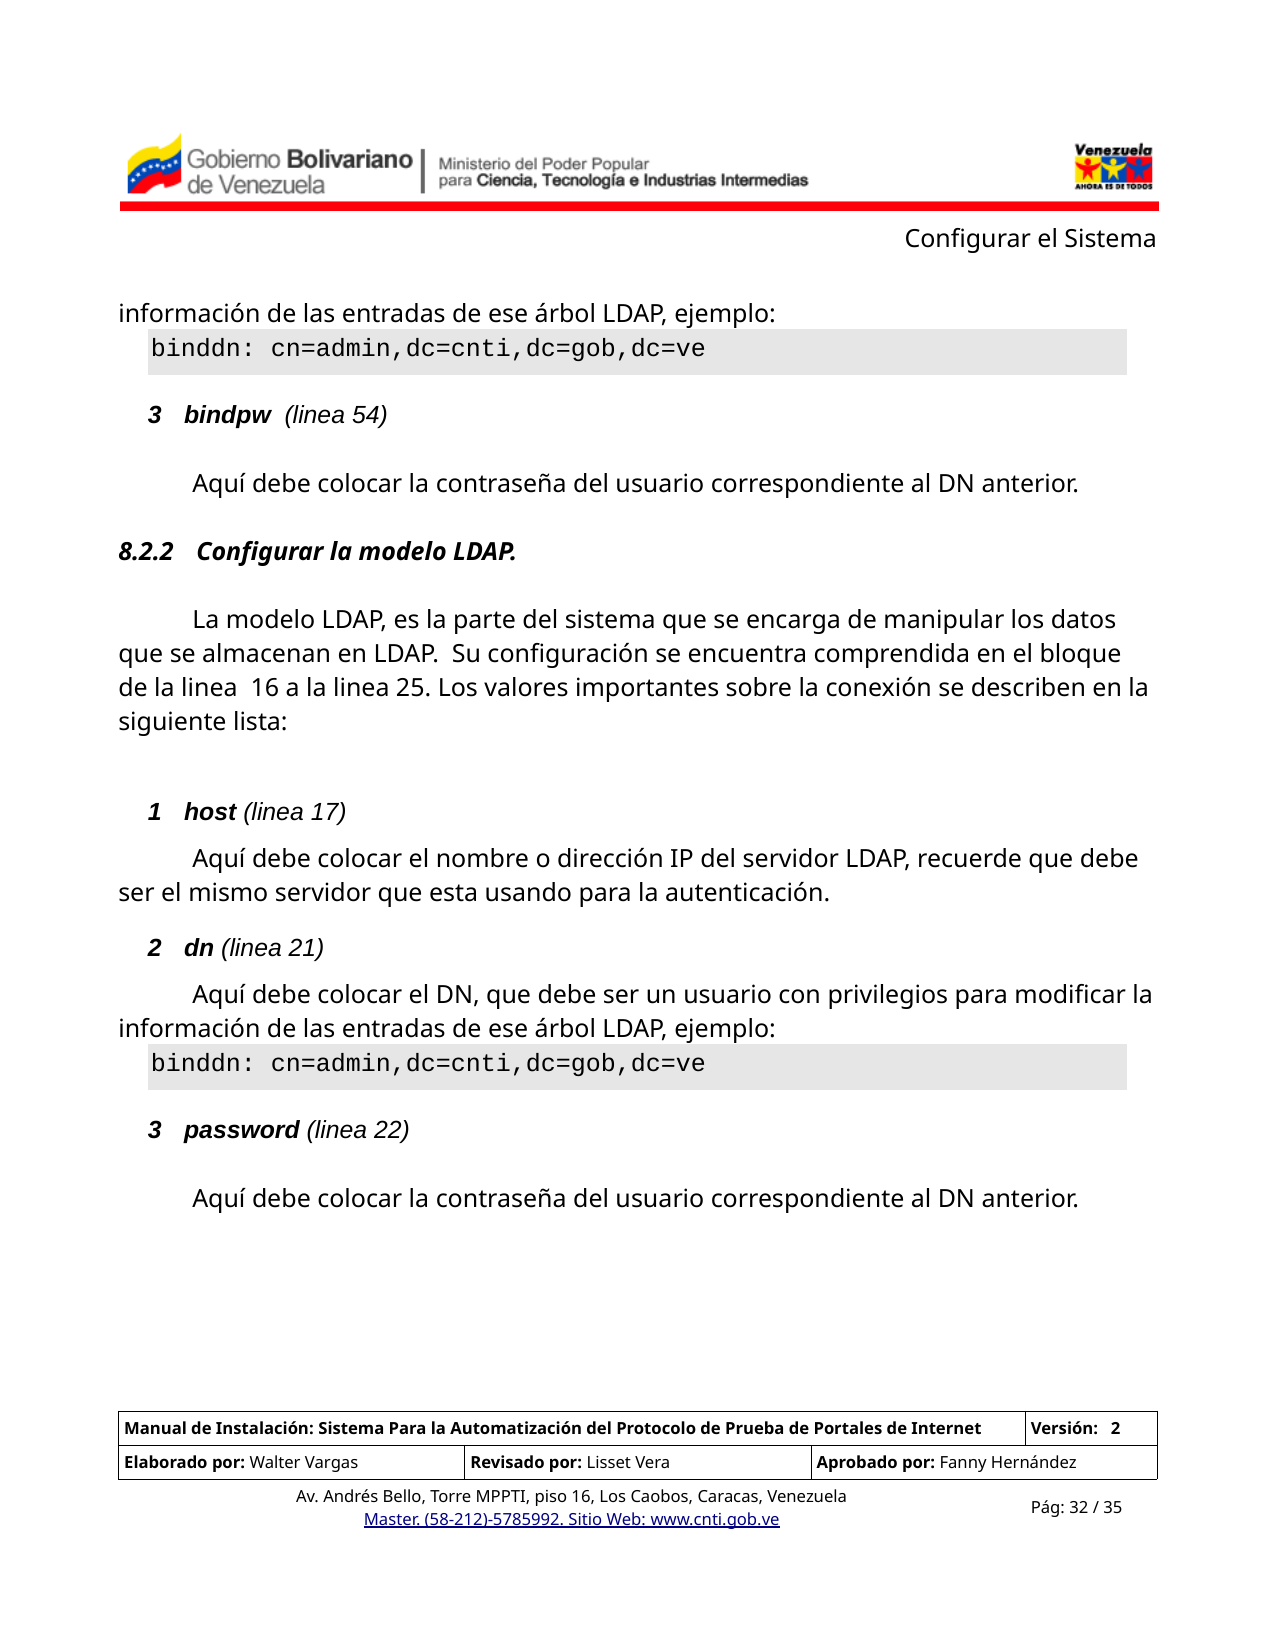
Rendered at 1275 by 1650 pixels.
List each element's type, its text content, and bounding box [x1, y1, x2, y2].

picture [120, 125, 1159, 211]
text La modelo LDAP, es la parte del sistema que se encarga de manipular los datos que se almacenan en LDAP. Su configuración se encuentra comprendida en el bloque de la linea 16 a la linea 25. Los valores importantes sobre la conexión se describen en la siguiente lista: [118, 585, 1157, 738]
text Aquí debe colocar el nombre o dirección IP del servidor LDAP, recuerde que debe ser el mismo servidor que esta usando para la autenticación. [118, 838, 1157, 908]
text información de las entradas de ese árbol LDAP, ejemplo: [118, 295, 1157, 329]
text Aquí debe colocar la contraseña del usuario correspondiente al DN anterior. [118, 441, 1157, 499]
subtitle host (linea 17) [148, 797, 1157, 826]
subtitle bindpw (linea 54) [148, 400, 1157, 428]
subtitle password (linea 22) [148, 1115, 1157, 1144]
text Aquí debe colocar la contraseña del usuario correspondiente al DN anterior. [118, 1156, 1157, 1215]
subtitle dn (linea 21) [148, 933, 1157, 962]
text binddn: cn=admin,dc=cnti,dc=gob,dc=ve [148, 329, 1127, 366]
text binddn: cn=admin,dc=cnti,dc=gob,dc=ve [148, 1044, 1127, 1082]
text Aquí debe colocar el DN, que debe ser un usuario con privilegios para modificar la información de las entradas de ese árbol LDAP, ejemplo: [118, 974, 1157, 1044]
subtitle Configurar la modelo LDAP. [118, 534, 1157, 568]
